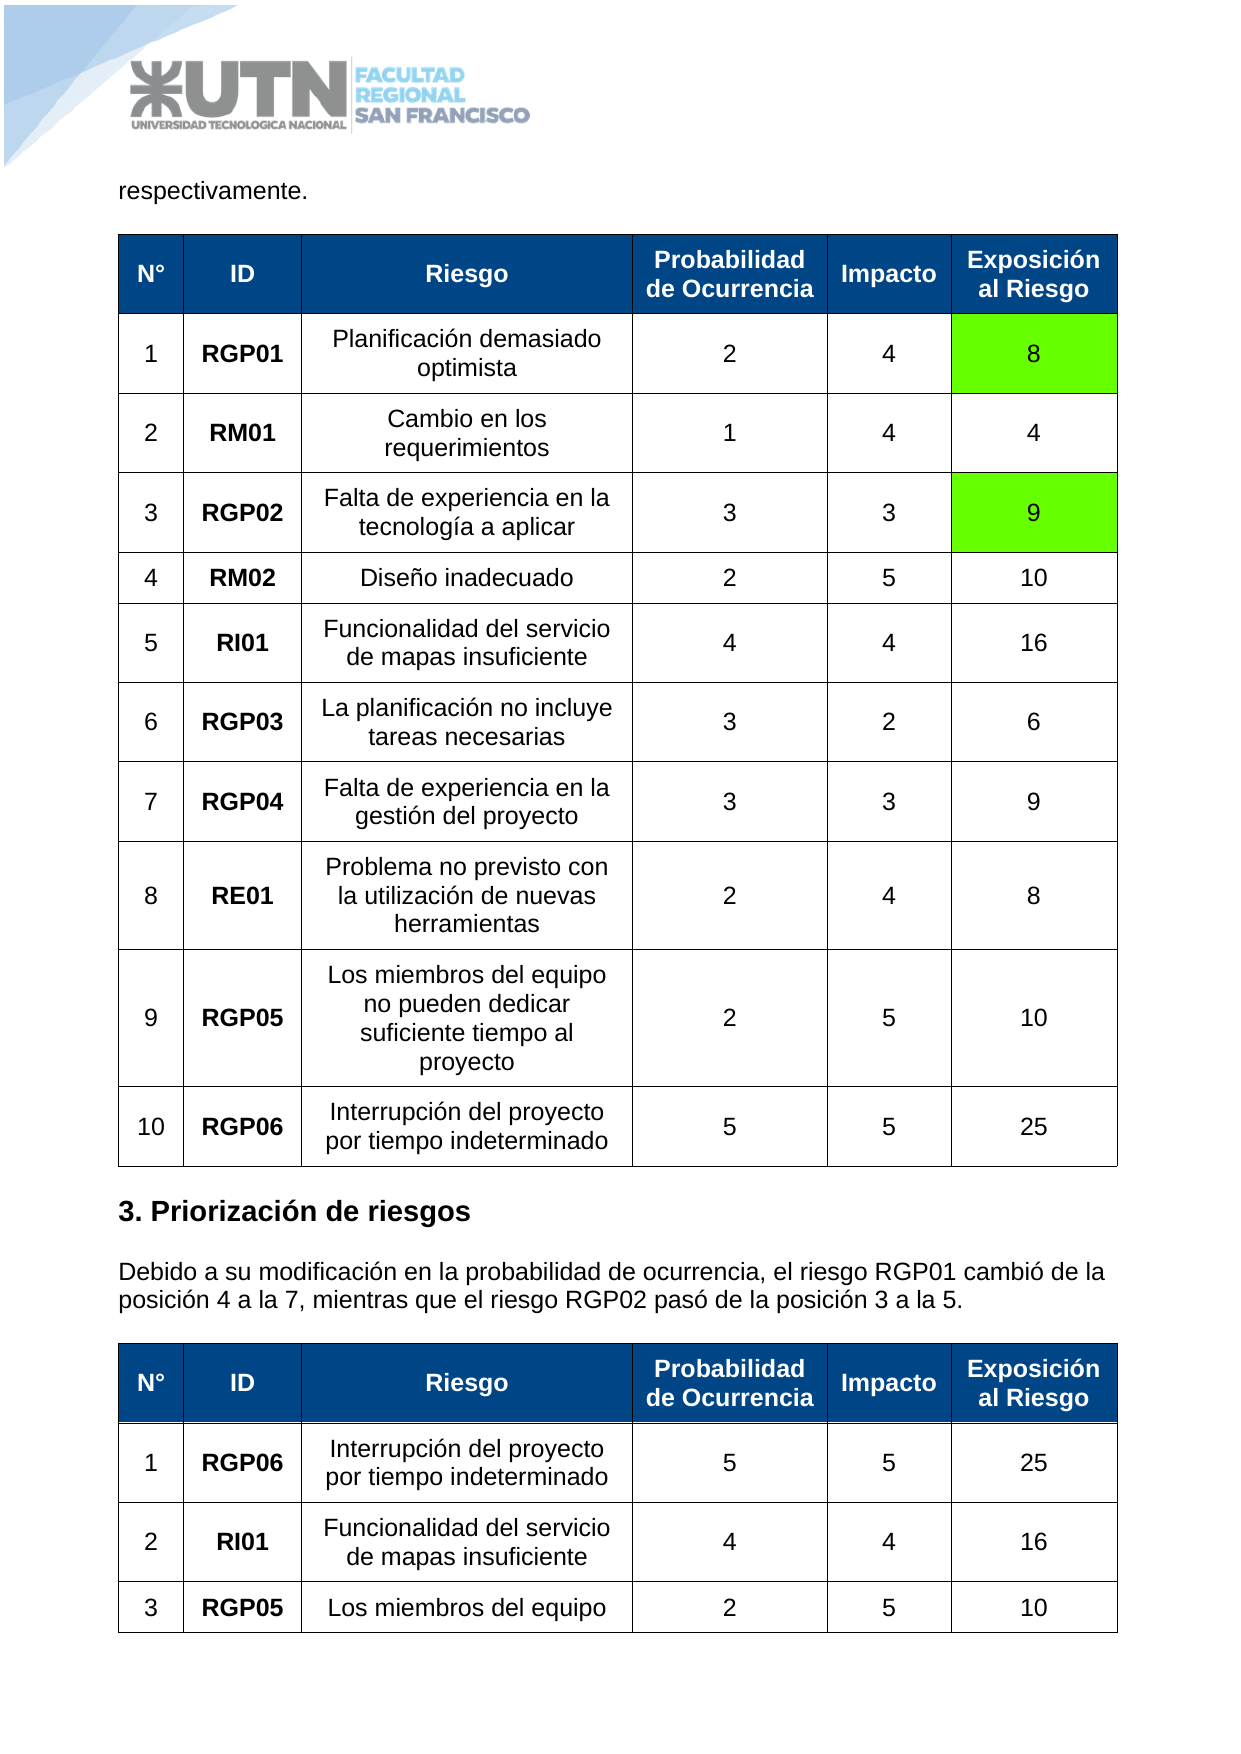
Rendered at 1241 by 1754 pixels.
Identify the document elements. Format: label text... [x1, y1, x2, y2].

table_cell 5 [633, 1424, 827, 1502]
table_cell 16 [952, 604, 1117, 682]
table_cell 10 [119, 1087, 183, 1166]
table_cell 4 [828, 604, 951, 682]
table_cell 2 [633, 314, 827, 393]
table_header Probabilidad de Ocurrencia [633, 235, 827, 313]
table_cell 8 [119, 842, 183, 949]
table_cell 1 [119, 314, 183, 393]
table_cell 3 [633, 473, 827, 552]
table_cell Interrupción del proyecto por tiempo indeterminado [302, 1087, 632, 1166]
table_cell 4 [633, 1503, 827, 1581]
table_cell 6 [119, 683, 183, 761]
table_cell RM01 [184, 394, 301, 472]
table_cell 16 [952, 1503, 1117, 1581]
table_cell 5 [828, 1087, 951, 1166]
table_cell 5 [828, 1582, 951, 1632]
text 3. Priorización de riesgos [118, 1194, 1122, 1228]
table_cell RGP06 [184, 1087, 301, 1166]
table_cell 6 [952, 683, 1117, 761]
table_cell 8 [952, 314, 1117, 393]
table_cell 9 [119, 950, 183, 1086]
table_cell 2 [828, 683, 951, 761]
table_cell 8 [952, 842, 1117, 949]
table_cell 2 [633, 842, 827, 949]
table_cell 25 [952, 1087, 1117, 1166]
table_cell Funcionalidad del servicio de mapas insuficiente [302, 1503, 632, 1581]
table_cell 9 [952, 473, 1117, 552]
table_header Exposición al Riesgo [952, 235, 1117, 313]
table_cell RGP02 [184, 473, 301, 552]
table_header Riesgo [302, 235, 632, 313]
table_cell 3 [119, 1582, 183, 1632]
table_cell Funcionalidad del servicio de mapas insuficiente [302, 604, 632, 682]
table_cell RGP06 [184, 1424, 301, 1502]
table_header Riesgo [302, 1344, 632, 1422]
table_cell Interrupción del proyecto por tiempo indeterminado [302, 1424, 632, 1502]
table_cell 4 [828, 1503, 951, 1581]
table_header N° [119, 235, 183, 313]
table_cell RGP04 [184, 762, 301, 841]
table_cell 3 [828, 473, 951, 552]
table_cell 1 [633, 394, 827, 472]
table_cell RI01 [184, 604, 301, 682]
picture [3, 5, 532, 169]
table_cell 5 [633, 1087, 827, 1166]
table_cell 3 [828, 762, 951, 841]
table_cell RE01 [184, 842, 301, 949]
table_cell 7 [119, 762, 183, 841]
table_cell RGP05 [184, 1582, 301, 1632]
table_cell RGP05 [184, 950, 301, 1086]
table_cell RM02 [184, 553, 301, 602]
table_cell 3 [119, 473, 183, 552]
table_cell 4 [828, 842, 951, 949]
table_header Impacto [828, 1344, 951, 1422]
table_cell Planificación demasiado optimista [302, 314, 632, 393]
table_cell 5 [828, 950, 951, 1086]
table_cell Falta de experiencia en la gestión del proyecto [302, 762, 632, 841]
table_cell 5 [828, 1424, 951, 1502]
table_cell 2 [119, 1503, 183, 1581]
table_header ID [184, 1344, 301, 1422]
table_cell Los miembros del equipo [302, 1582, 632, 1632]
table_cell 10 [952, 950, 1117, 1086]
table_cell 4 [828, 314, 951, 393]
table_cell RI01 [184, 1503, 301, 1581]
table_cell 2 [633, 553, 827, 602]
table_cell Falta de experiencia en la tecnología a aplicar [302, 473, 632, 552]
table_cell Diseño inadecuado [302, 553, 632, 602]
table_cell 4 [952, 394, 1117, 472]
table_cell 10 [952, 1582, 1117, 1632]
table_cell 1 [119, 1424, 183, 1502]
text Debido a su modificación en la probabilidad de ocurrencia, el riesgo RGP01 cambió de la posición 4 a la 7, mientras que el riesgo RGP02 pasó de la posición 3 a la 5. [118, 1257, 1122, 1314]
table_cell 10 [952, 553, 1117, 602]
table_cell Los miembros del equipo no pueden dedicar suficiente tiempo al proyecto [302, 950, 632, 1086]
table_header ID [184, 235, 301, 313]
table_cell 4 [633, 604, 827, 682]
text respectivamente. [118, 176, 1122, 205]
table_header N° [119, 1344, 183, 1422]
table_cell 4 [828, 394, 951, 472]
table_cell 2 [119, 394, 183, 472]
table_header Probabilidad de Ocurrencia [633, 1344, 827, 1422]
table_cell 3 [633, 762, 827, 841]
table_cell 3 [633, 683, 827, 761]
table_cell Cambio en los requerimientos [302, 394, 632, 472]
table_cell 5 [119, 604, 183, 682]
table_header Impacto [828, 235, 951, 313]
table_cell 25 [952, 1424, 1117, 1502]
table_cell 2 [633, 950, 827, 1086]
table_cell La planificación no incluye tareas necesarias [302, 683, 632, 761]
table_cell 4 [119, 553, 183, 602]
table_cell Problema no previsto con la utilización de nuevas herramientas [302, 842, 632, 949]
table_cell 5 [828, 553, 951, 602]
table_header Exposición al Riesgo [952, 1344, 1117, 1422]
table_cell RGP03 [184, 683, 301, 761]
table_cell 9 [952, 762, 1117, 841]
table_cell RGP01 [184, 314, 301, 393]
table_cell 2 [633, 1582, 827, 1632]
